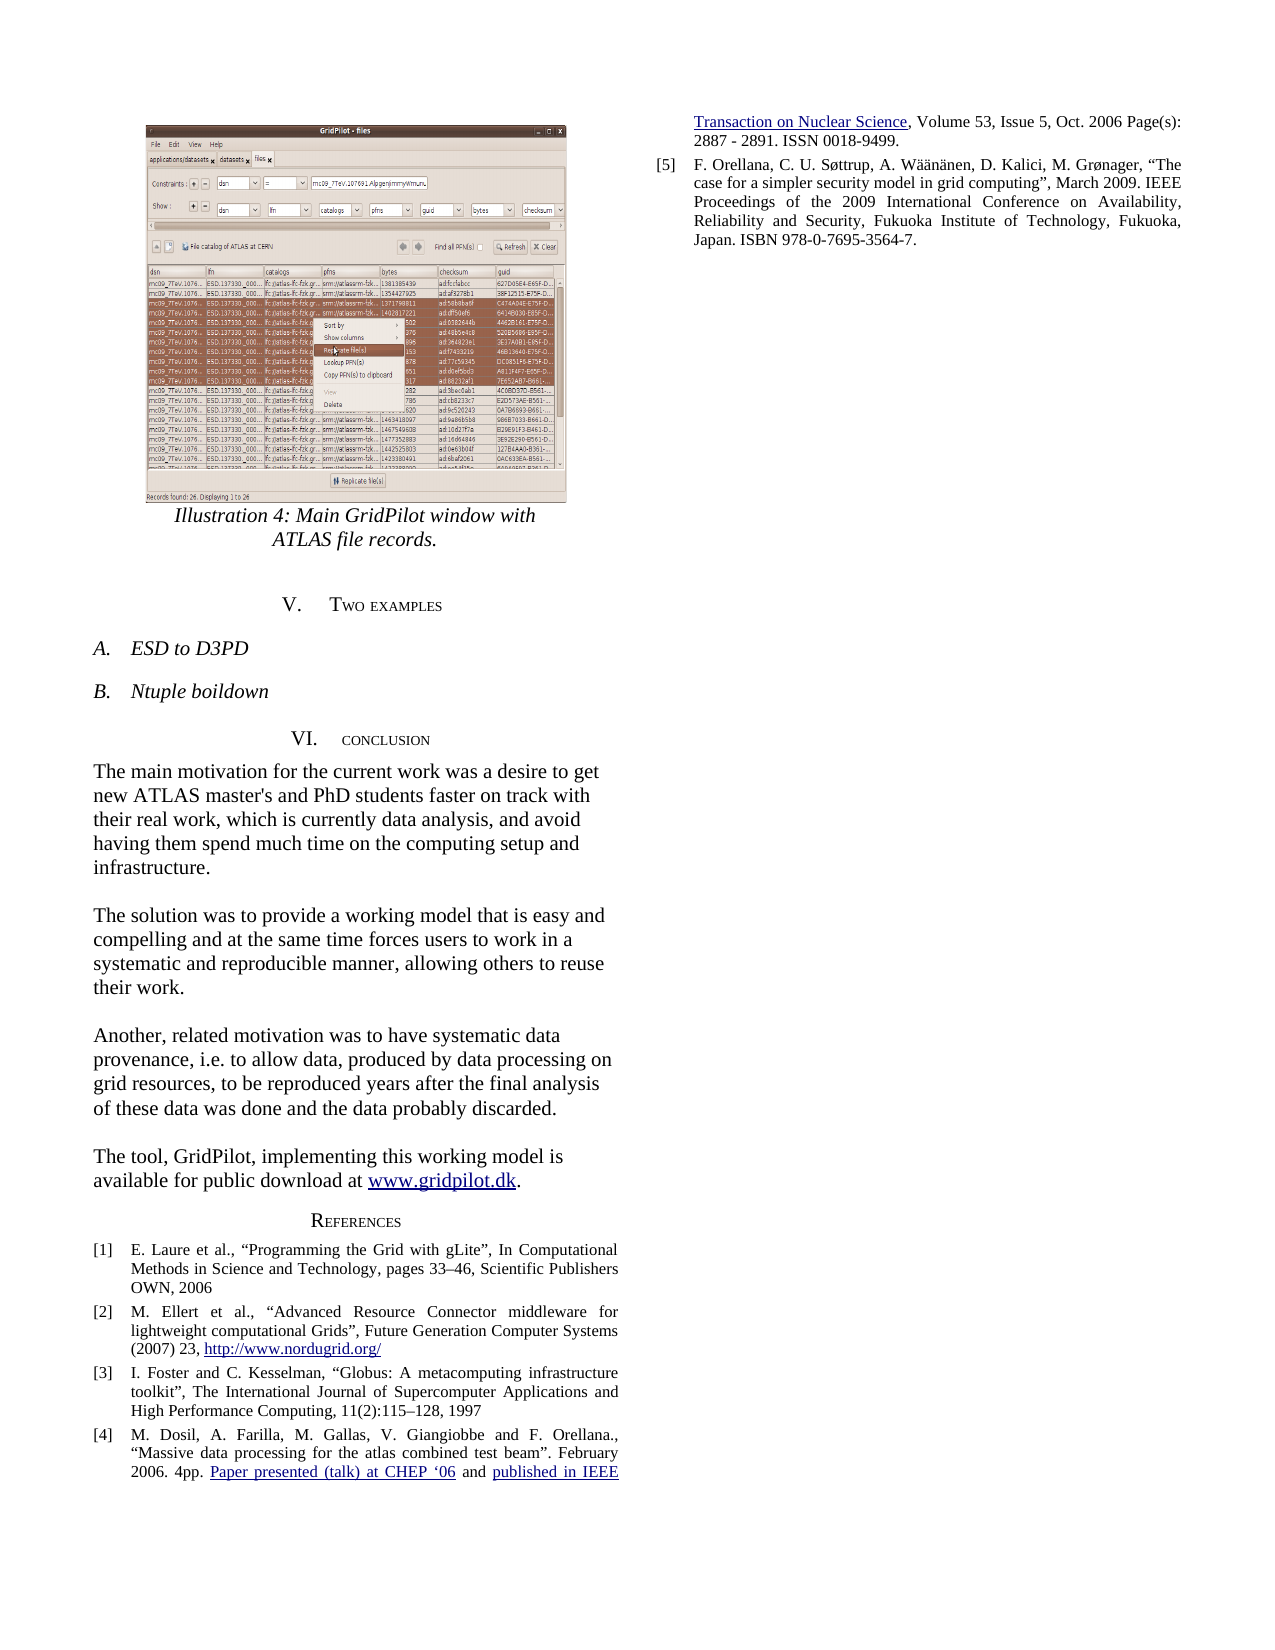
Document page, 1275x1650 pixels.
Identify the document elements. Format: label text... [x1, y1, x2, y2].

subtitle Ntuple boildown [93, 679, 619, 703]
text The solution was to provide a working model that is easy and compelling and at the same time forces users to work in a systematic and reproducible manner, allowing others to reuse their work. [93, 903, 619, 999]
subtitle ESD to D3PD [93, 636, 619, 660]
list I. Foster and C. Kesselman, “Globus: A metacomputing infrastructure toolkit”, The International Journal of Supercomputer Applications and High Performance Computing, 11(2):115–128, 1997 [93, 1364, 619, 1420]
subtitle conclusion [93, 726, 619, 750]
subtitle Two examples [93, 591, 619, 616]
text Another, related motivation was to have systematic data provenance, i.e. to allow data, produced by data processing on grid resources, to be reproduced years after the final analysis of these data was done and the data probably discarded. [93, 1023, 619, 1119]
list F. Orellana, C. U. Søttrup, A. Wäänänen, D. Kalici, M. Grønager, “The case for a simpler security model in grid computing”, March 2009. IEEE Proceedings of the 2009 International Conference on Availability, Reliability and Security, Fukuoka Institute of Technology, Fukuoka, Japan. ISBN 978-0-7695-3564-7. [656, 155, 1182, 249]
picture [145, 125, 567, 503]
list M. Dosil, A. Farilla, M. Gallas, V. Giangiobbe and F. Orellana., “Massive data processing for the atlas combined test beam”. February 2006. 4pp. Paper presented (talk) at CHEP ‘06 and published in IEEE [93, 1425, 619, 1481]
list E. Laure et al., “Programming the Grid with gLite”, In Computational Methods in Science and Technology, pages 33–46, Scientific Publishers OWN, 2006 [93, 1241, 619, 1297]
list M. Ellert et al., “Advanced Resource Connector middleware for lightweight computational Grids”, Future Generation Computer Systems (2007) 23, http://www.nordugrid.org/ [93, 1302, 619, 1358]
subtitle References [93, 1208, 619, 1232]
text The main motivation for the current work was a desire to get new ATLAS master's and PhD students faster on track with their real work, which is currently data analysis, and avoid having them spend much time on the computing setup and infrastructure. [93, 758, 619, 879]
list Transaction on Nuclear Science, Volume 53, Issue 5, Oct. 2006 Page(s): 2887 - 2891. ISSN 0018-9499. [656, 112, 1182, 150]
text Illustration 4: Main GridPilot window with ATLAS file records. [146, 503, 566, 551]
text The tool, GridPilot, implementing this working model is available for public download at www.gridpilot.dk. [93, 1143, 619, 1192]
